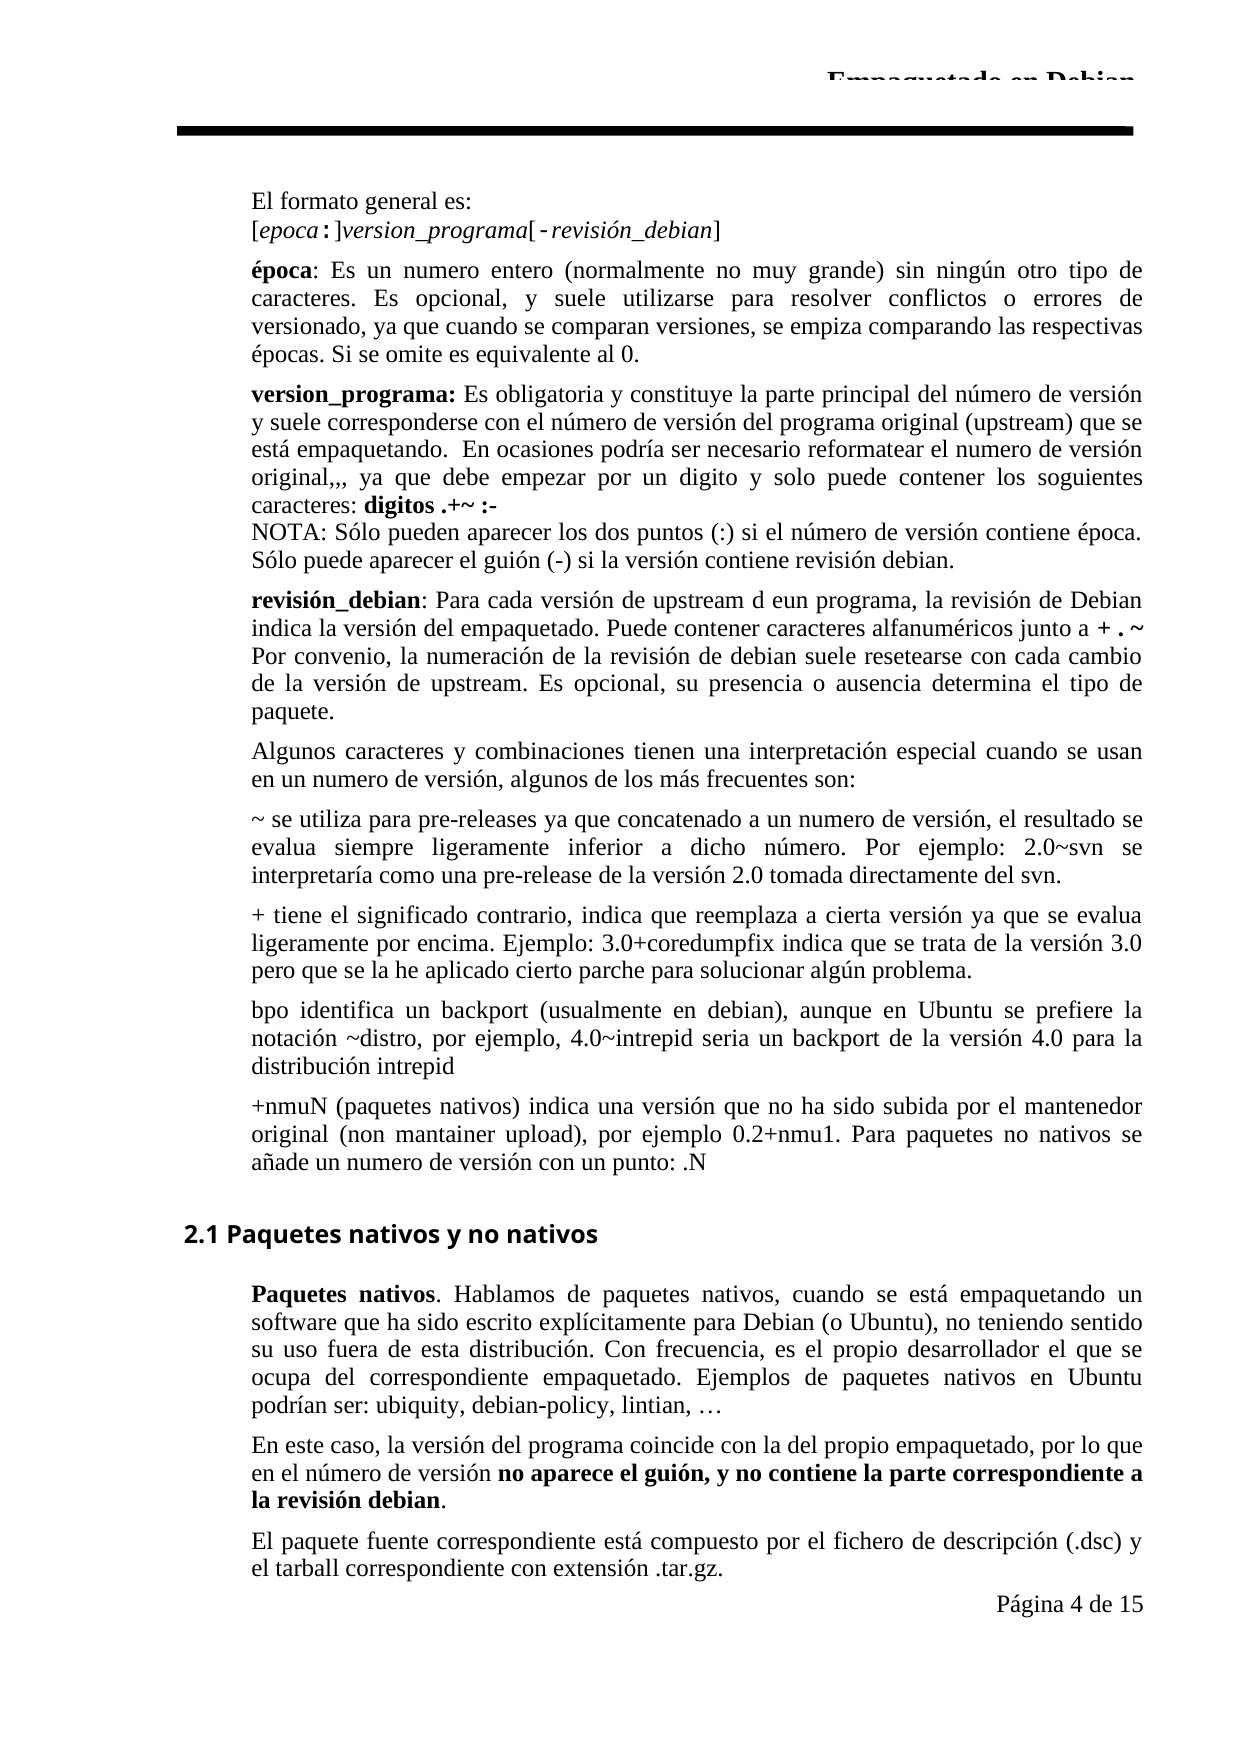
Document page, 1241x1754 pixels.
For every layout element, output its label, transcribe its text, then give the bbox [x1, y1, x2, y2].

text El paquete fuente correspondiente está compuesto por el fichero de descripción (.dsc) y el tarball correspondiente con extensión .tar.gz. [251, 1527, 1144, 1582]
text época: Es un numero entero (normalmente no muy grande) sin ningún otro tipo de caracteres. Es opcional, y suele utilizarse para resolver conflictos o errores de versionado, ya que cuando se comparan versiones, se empiza comparando las respectivas épocas. Si se omite es equivalente al 0. [251, 257, 1144, 367]
text En este caso, la versión del programa coincide con la del propio empaquetado, por lo que en el número de versión no aparece el guión, y no contiene la parte correspondiente a la revisión debian. [251, 1431, 1144, 1514]
text version_programa: Es obligatoria y constituye la parte principal del número de versión y suele corresponderse con el número de versión del programa original (upstream) que se está empaquetando. En ocasiones podría ser necesario reformatear el numero de versión original,,, ya que debe empezar por un digito y solo puede contener los soguientes caracteres: digitos .+~ :- NOTA: Sólo pueden aparecer los dos puntos (:) si el número de versión contiene época. Sólo puede aparecer el guión (-) si la versión contiene revisión debian. [251, 380, 1144, 574]
text bpo identifica un backport (usualmente en debian), aunque en Ubuntu se prefiere la notación ~distro, por ejemplo, 4.0~intrepid seria un backport de la versión 4.0 para la distribución intrepid [251, 997, 1144, 1080]
text Algunos caracteres y combinaciones tienen una interpretación especial cuando se usan en un numero de versión, algunos de los más frecuentes son: [251, 737, 1144, 793]
text [epoca:]version_programa[-revisión_debian] [251, 215, 1144, 244]
text +nmuN (paquetes nativos) indica una versión que no ha sido subida por el mantenedor original (non mantainer upload), por ejemplo 0.2+nmu1. Para paquetes no nativos se añade un numero de versión con un punto: .N [251, 1092, 1144, 1175]
subtitle Paquetes nativos y no nativos [177, 1217, 1144, 1251]
text Paquetes nativos. Hablamos de paquetes nativos, cuando se está empaquetando un software que ha sido escrito explícitamente para Debian (o Ubuntu), no teniendo sentido su uso fuera de esta distribución. Con frecuencia, es el propio desarrollador el que se ocupa del correspondiente empaquetado. Ejemplos de paquetes nativos en Ubuntu podrían ser: ubiquity, debian-policy, lintian, … [251, 1280, 1144, 1419]
text + tiene el significado contrario, indica que reemplaza a cierta versión ya que se evalua ligeramente por encima. Ejemplo: 3.0+coredumpfix indica que se trata de la versión 3.0 pero que se la he aplicado cierto parche para solucionar algún problema. [251, 901, 1144, 984]
text ~ se utiliza para pre-releases ya que concatenado a un numero de versión, el resultado se evalua siempre ligeramente inferior a dicho número. Por ejemplo: 2.0~svn se interpretaría como una pre-release de la versión 2.0 tomada directamente del svn. [251, 805, 1144, 888]
text revisión_debian: Para cada versión de upstream d eun programa, la revisión de Debian indica la versión del empaquetado. Puede contener caracteres alfanuméricos junto a + . ~ Por convenio, la numeración de la revisión de debian suele resetearse con cada cambio de la versión de upstream. Es opcional, su presencia o ausencia determina el tipo de paquete. [251, 586, 1144, 725]
text El formato general es: [251, 187, 1144, 215]
